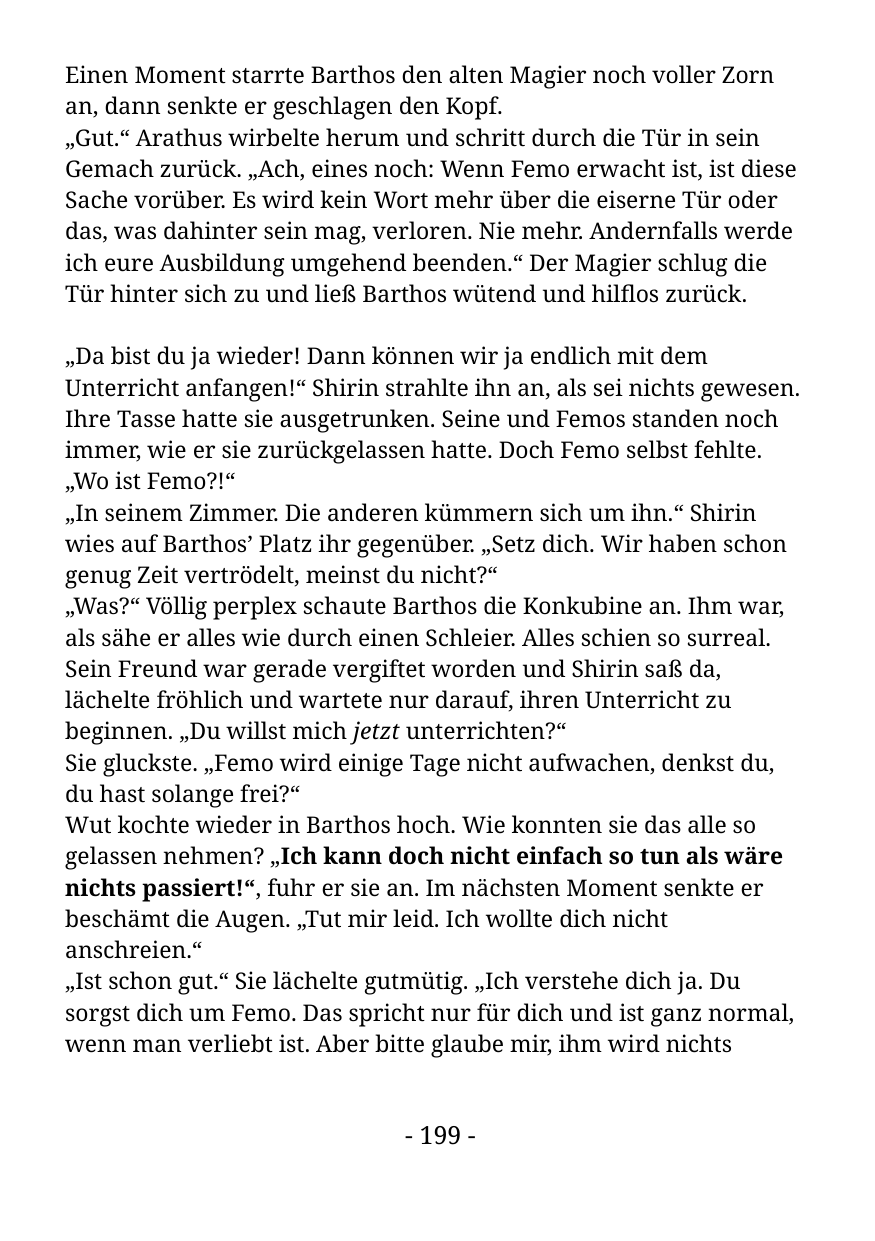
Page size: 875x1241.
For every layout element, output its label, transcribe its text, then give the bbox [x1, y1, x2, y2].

text Einen Moment starrte Barthos den alten Magier noch voller Zorn an, dann senkte er geschlagen den Kopf. „Gut.“ Arathus wirbelte herum und schritt durch die Tür in sein Gemach zurück. „Ach, eines noch: Wenn Femo erwacht ist, ist diese Sache vorüber. Es wird kein Wort mehr über die eiserne Tür oder das, was dahinter sein mag, verloren. Nie mehr. Andernfalls werde ich eure Ausbildung umgehend beenden.“ Der Magier schlug die Tür hinter sich zu und ließ Barthos wütend und hilflos zurück. „Da bist du ja wieder! Dann können wir ja endlich mit dem Unterricht anfangen!“ Shirin strahlte ihn an, als sei nichts gewesen. Ihre Tasse hatte sie ausgetrunken. Seine und Femos standen noch immer, wie er sie zurückgelassen hatte. Doch Femo selbst fehlte. „Wo ist Femo?!“ „In seinem Zimmer. Die anderen kümmern sich um ihn.“ Shirin wies auf Barthos’ Platz ihr gegenüber. „Setz dich. Wir haben schon genug Zeit vertrödelt, meinst du nicht?“ „Was?“ Völlig perplex schaute Barthos die Konkubine an. Ihm war, als sähe er alles wie durch einen Schleier. Alles schien so surreal. Sein Freund war gerade vergiftet worden und Shirin saß da, lächelte fröhlich und wartete nur darauf, ihren Unterricht zu beginnen. „Du willst mich jetzt unterrichten?“ Sie gluckste. „Femo wird einige Tage nicht aufwachen, denkst du, du hast solange frei?“ Wut kochte wieder in Barthos hoch. Wie konnten sie das alle so gelassen nehmen? „Ich kann doch nicht einfach so tun als wäre nichts passiert!“, fuhr er sie an. Im nächsten Moment senkte er beschämt die Augen. „Tut mir leid. Ich wollte dich nicht anschreien.“ „Ist schon gut.“ Sie lächelte gutmütig. „Ich verstehe dich ja. Du sorgst dich um Femo. Das spricht nur für dich und ist ganz normal, wenn man verliebt ist. Aber bitte glaube mir, ihm wird nichts [65, 59, 809, 1059]
